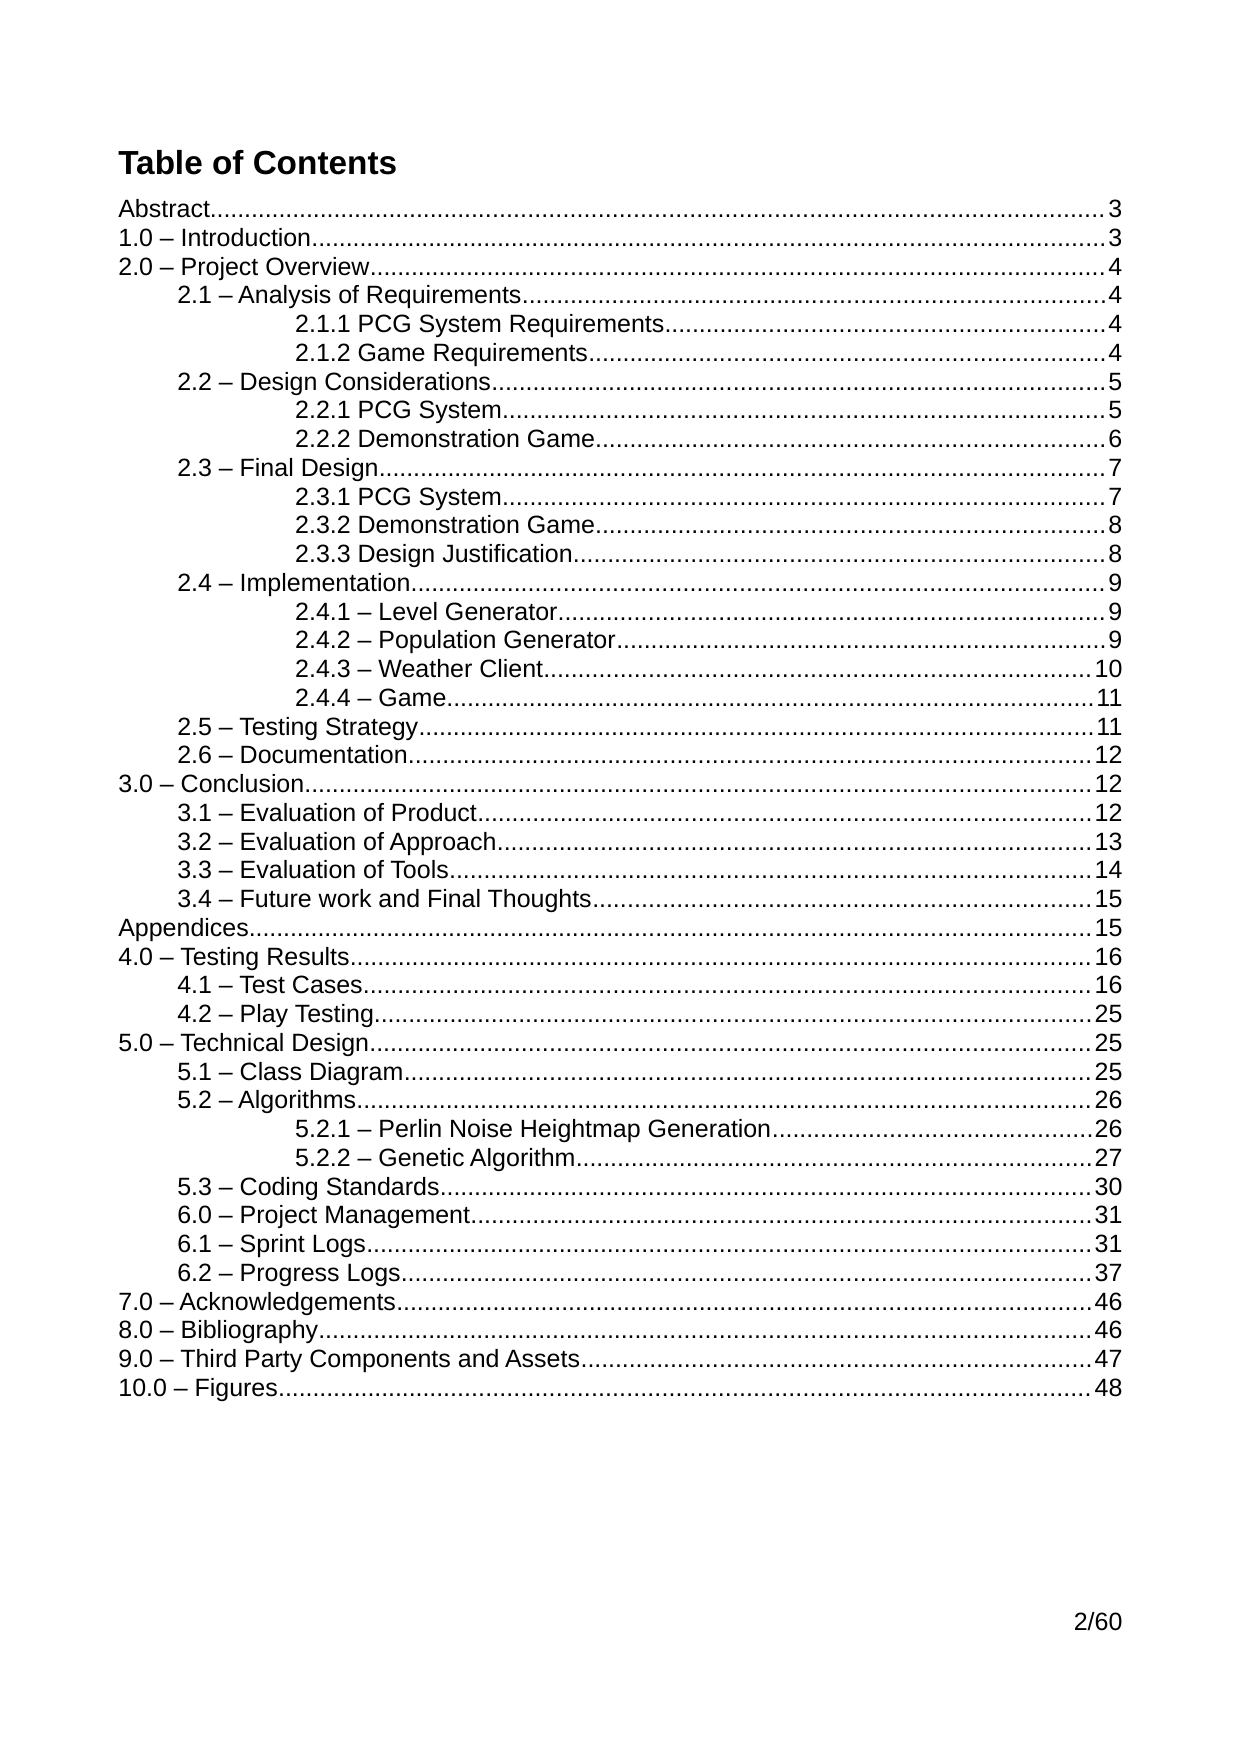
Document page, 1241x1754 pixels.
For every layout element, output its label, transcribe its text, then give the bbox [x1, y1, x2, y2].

text 9.0 – Third Party Components and Assets 47 [118, 1344, 1122, 1373]
text 2.2.1 PCG System 5 [295, 395, 1122, 424]
text 2.0 – Project Overview 4 [118, 252, 1122, 280]
text 5.1 – Class Diagram 25 [177, 1057, 1122, 1085]
text 2.2.2 Demonstration Game 6 [295, 424, 1122, 453]
text 5.0 – Technical Design 25 [118, 1028, 1122, 1057]
text 2.4.1 – Level Generator 9 [295, 597, 1122, 625]
text 2.1 – Analysis of Requirements 4 [177, 280, 1122, 309]
text 5.2.2 – Genetic Algorithm 27 [295, 1143, 1122, 1172]
text 6.1 – Sprint Logs 31 [177, 1229, 1122, 1258]
text 1.0 – Introduction 3 [118, 223, 1122, 252]
text 3.3 – Evaluation of Tools 14 [177, 855, 1122, 884]
text 2.6 – Documentation 12 [177, 740, 1122, 769]
text 2.5 – Testing Strategy 11 [177, 712, 1122, 740]
text 5.2 – Algorithms 26 [177, 1085, 1122, 1114]
text 3.2 – Evaluation of Approach 13 [177, 827, 1122, 855]
text 3.1 – Evaluation of Product 12 [177, 798, 1122, 827]
text 4.2 – Play Testing 25 [177, 999, 1122, 1028]
text 4.0 – Testing Results 16 [118, 942, 1122, 970]
text 2.3.3 Design Justification 8 [295, 539, 1122, 568]
text 2.3.2 Demonstration Game 8 [295, 510, 1122, 539]
text 5.2.1 – Perlin Noise Heightmap Generation 26 [295, 1114, 1122, 1143]
text 5.3 – Coding Standards 30 [177, 1172, 1122, 1200]
text 2.4.4 – Game 11 [295, 683, 1122, 712]
text 8.0 – Bibliography 46 [118, 1315, 1122, 1344]
text 7.0 – Acknowledgements 46 [118, 1287, 1122, 1315]
text 2.3.1 PCG System 7 [295, 482, 1122, 510]
text 2.2 – Design Considerations 5 [177, 367, 1122, 395]
text 2.1.1 PCG System Requirements 4 [295, 309, 1122, 338]
text 2.3 – Final Design 7 [177, 453, 1122, 482]
text 3.4 – Future work and Final Thoughts 15 [177, 884, 1122, 913]
text Abstract 3 [118, 194, 1122, 223]
text 10.0 – Figures 48 [118, 1373, 1122, 1402]
subtitle Table of Contents [118, 143, 1122, 182]
text Appendices 15 [118, 913, 1122, 942]
text 4.1 – Test Cases 16 [177, 970, 1122, 999]
text 2.4.3 – Weather Client 10 [295, 654, 1122, 683]
text 6.2 – Progress Logs 37 [177, 1258, 1122, 1287]
text 3.0 – Conclusion 12 [118, 769, 1122, 798]
text 2.1.2 Game Requirements 4 [295, 338, 1122, 367]
text 2.4 – Implementation 9 [177, 568, 1122, 597]
text 2.4.2 – Population Generator 9 [295, 625, 1122, 654]
text 6.0 – Project Management 31 [177, 1200, 1122, 1229]
